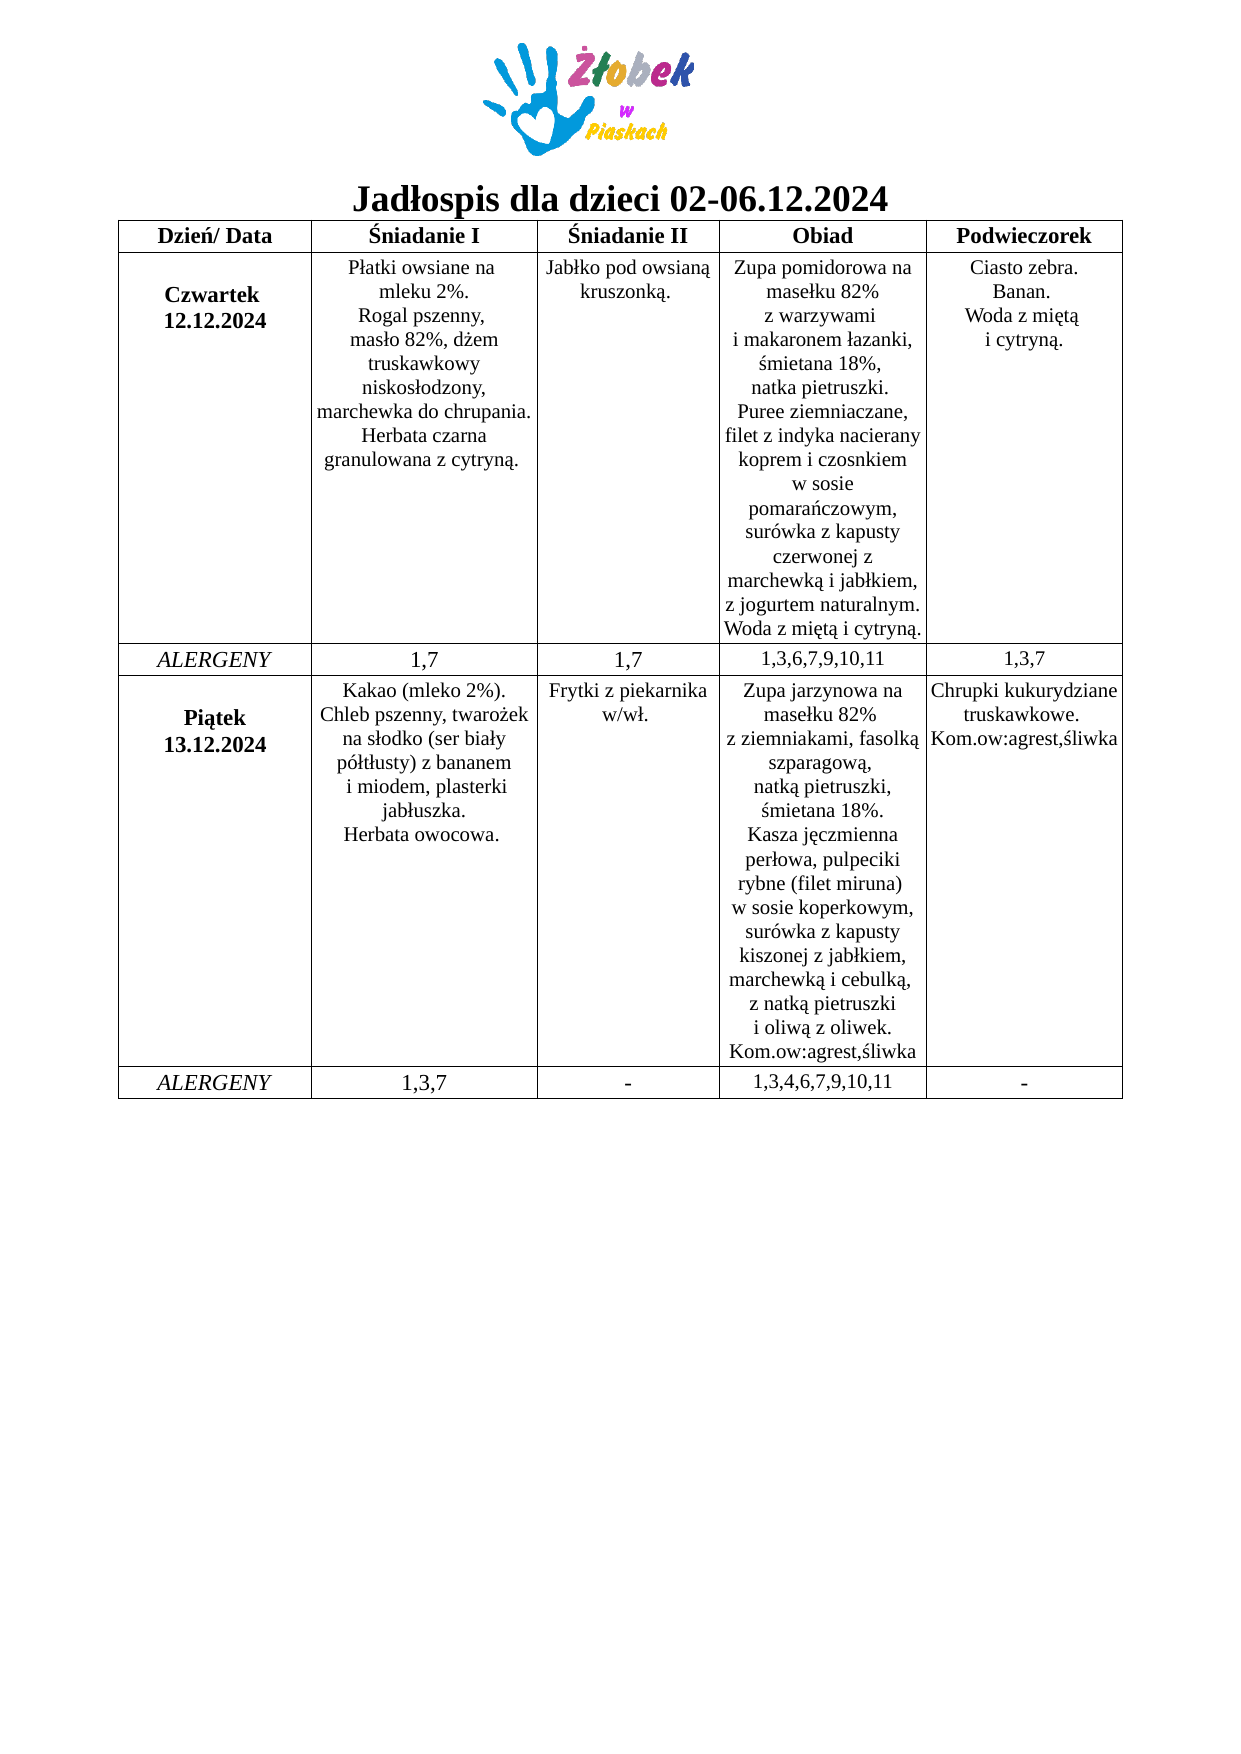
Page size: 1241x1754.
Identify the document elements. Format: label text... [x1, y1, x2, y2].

table_cell Płatki owsiane na mleku 2%. Rogal pszenny, masło 82%, dżem truskawkowy niskosłodzony, marchewka do chrupania. Herbata czarna granulowana z cytryną. [312, 253, 537, 643]
table_cell ALERGENY [119, 1067, 311, 1098]
table_cell 1,7 [312, 644, 537, 675]
text Jadłospis dla dzieci 02-06.12.2024 [118, 176, 1122, 219]
table_cell Ciasto zebra. Banan. Woda z miętą i cytryną. [927, 253, 1122, 643]
table_cell - [538, 1067, 719, 1098]
table_cell - [927, 1067, 1122, 1098]
table_cell Zupa pomidorowa na masełku 82% z warzywami i makaronem łazanki, śmietana 18%, natka pietruszki. Puree ziemniaczane, filet z indyka nacierany koprem i czosnkiem w sosie pomarańczowym, surówka z kapusty czerwonej z marchewką i jabłkiem, z jogurtem naturalnym. Woda z miętą i cytryną. [720, 253, 926, 643]
table_cell Jabłko pod owsianą kruszonką. [538, 253, 719, 643]
table_cell 1,7 [538, 644, 719, 675]
table_cell Frytki z piekarnika w/wł. [538, 676, 719, 1066]
table_cell 1,3,6,7,9,10,11 [720, 644, 926, 675]
table_cell 1,3,7 [927, 644, 1122, 675]
table_cell Kakao (mleko 2%). Chleb pszenny, twarożek na słodko (ser biały półtłusty) z bananem i miodem, plasterki jabłuszka. Herbata owocowa. [312, 676, 537, 1066]
table_cell Czwartek 12.12.2024 [119, 253, 311, 643]
table_cell Chrupki kukurydziane truskawkowe. Kom.ow:agrest,śliwka [927, 676, 1122, 1066]
table_cell 1,3,4,6,7,9,10,11 [720, 1067, 926, 1098]
table_cell Piątek 13.12.2024 [119, 676, 311, 1066]
table_header Obiad [720, 221, 926, 252]
table_header Śniadanie I [312, 221, 537, 252]
table_header Podwieczorek [927, 221, 1122, 252]
table_cell 1,3,7 [312, 1067, 537, 1098]
table_cell ALERGENY [119, 644, 311, 675]
table_cell Zupa jarzynowa na masełku 82% z ziemniakami, fasolką szparagową, natką pietruszki, śmietana 18%. Kasza jęczmienna perłowa, pulpeciki rybne (filet miruna) w sosie koperkowym, surówka z kapusty kiszonej z jabłkiem, marchewką i cebulką, z natką pietruszki i oliwą z oliwek. Kom.ow:agrest,śliwka [720, 676, 926, 1066]
table_header Śniadanie II [538, 221, 719, 252]
picture [518, 108, 554, 143]
table_header Dzień/ Data [119, 221, 311, 252]
picture [483, 43, 694, 156]
